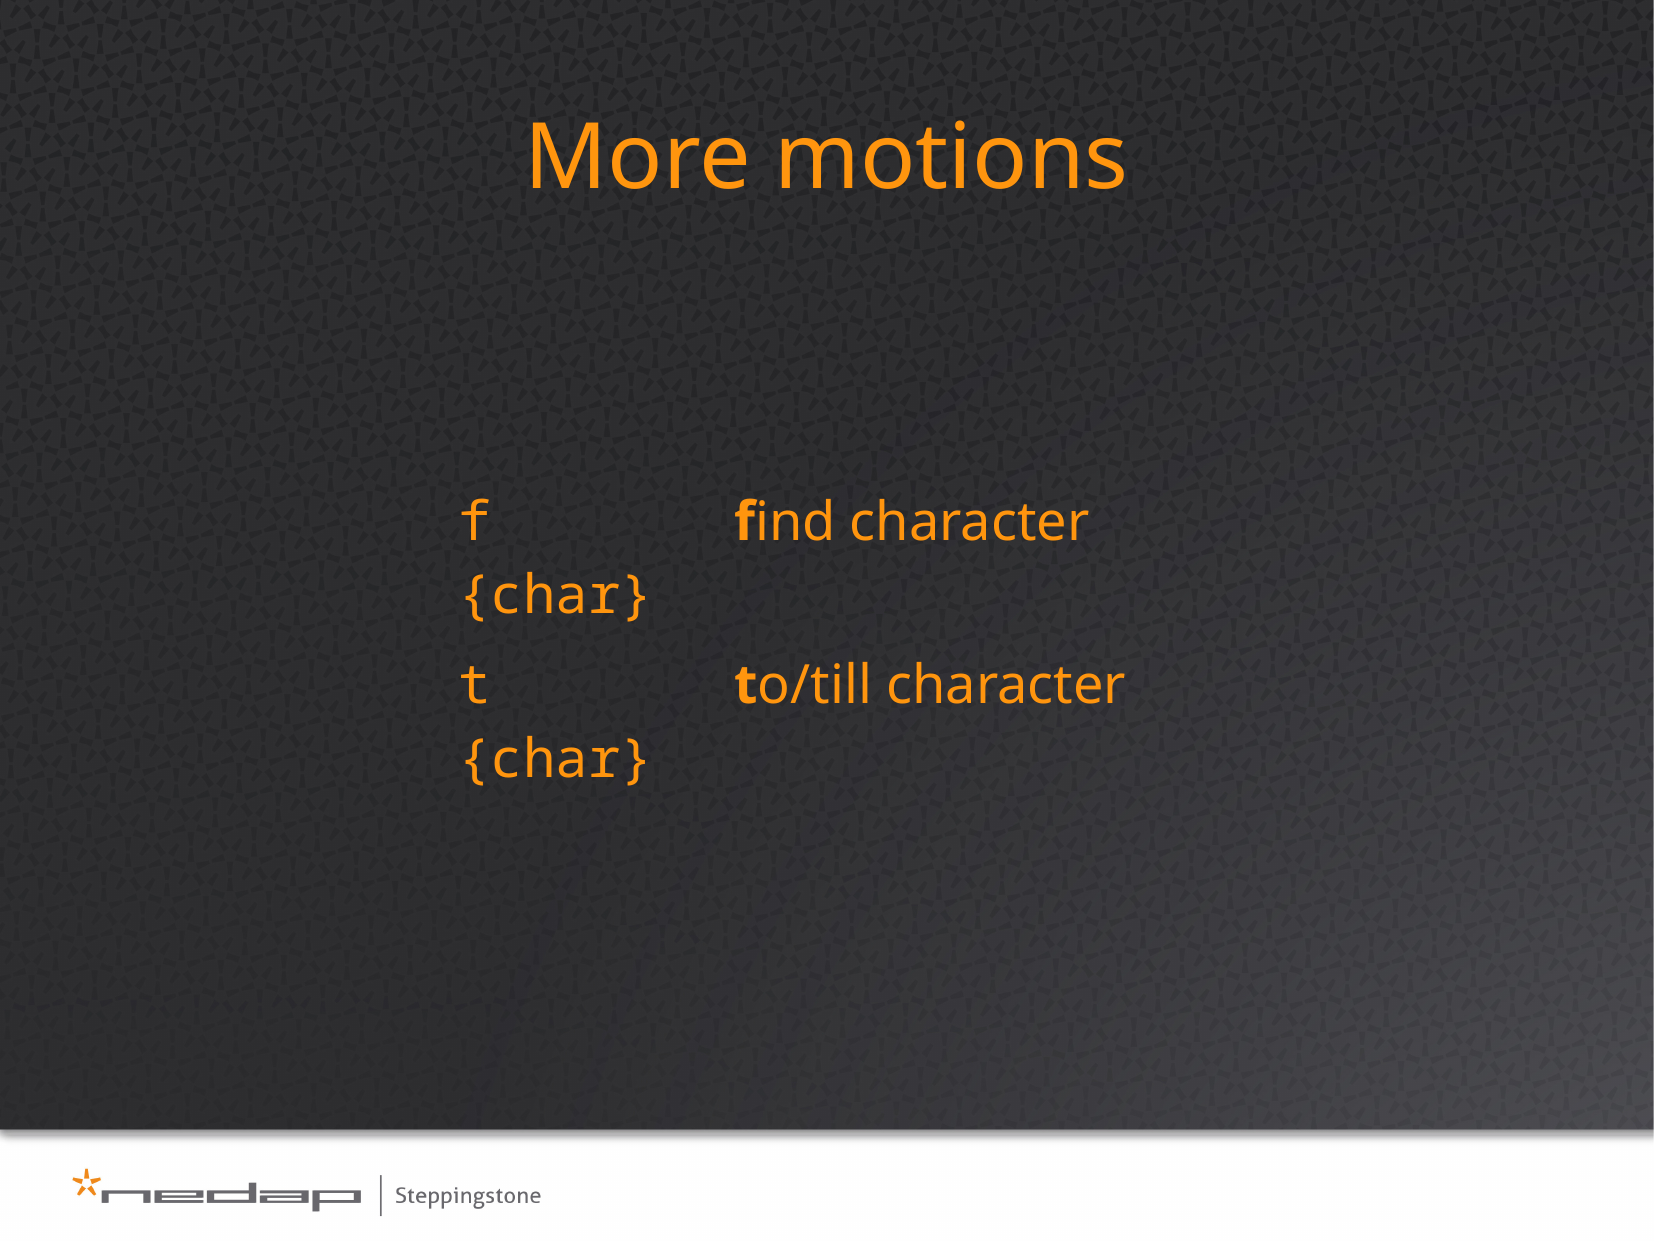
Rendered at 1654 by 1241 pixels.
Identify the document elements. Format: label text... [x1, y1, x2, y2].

table_header find character [719, 474, 1287, 638]
picture [0, 0, 1654, 1241]
table_header f {char} [443, 474, 719, 638]
title More motions [82, 49, 1571, 257]
table_cell to/till character [719, 638, 1287, 801]
table_cell t {char} [443, 638, 719, 801]
